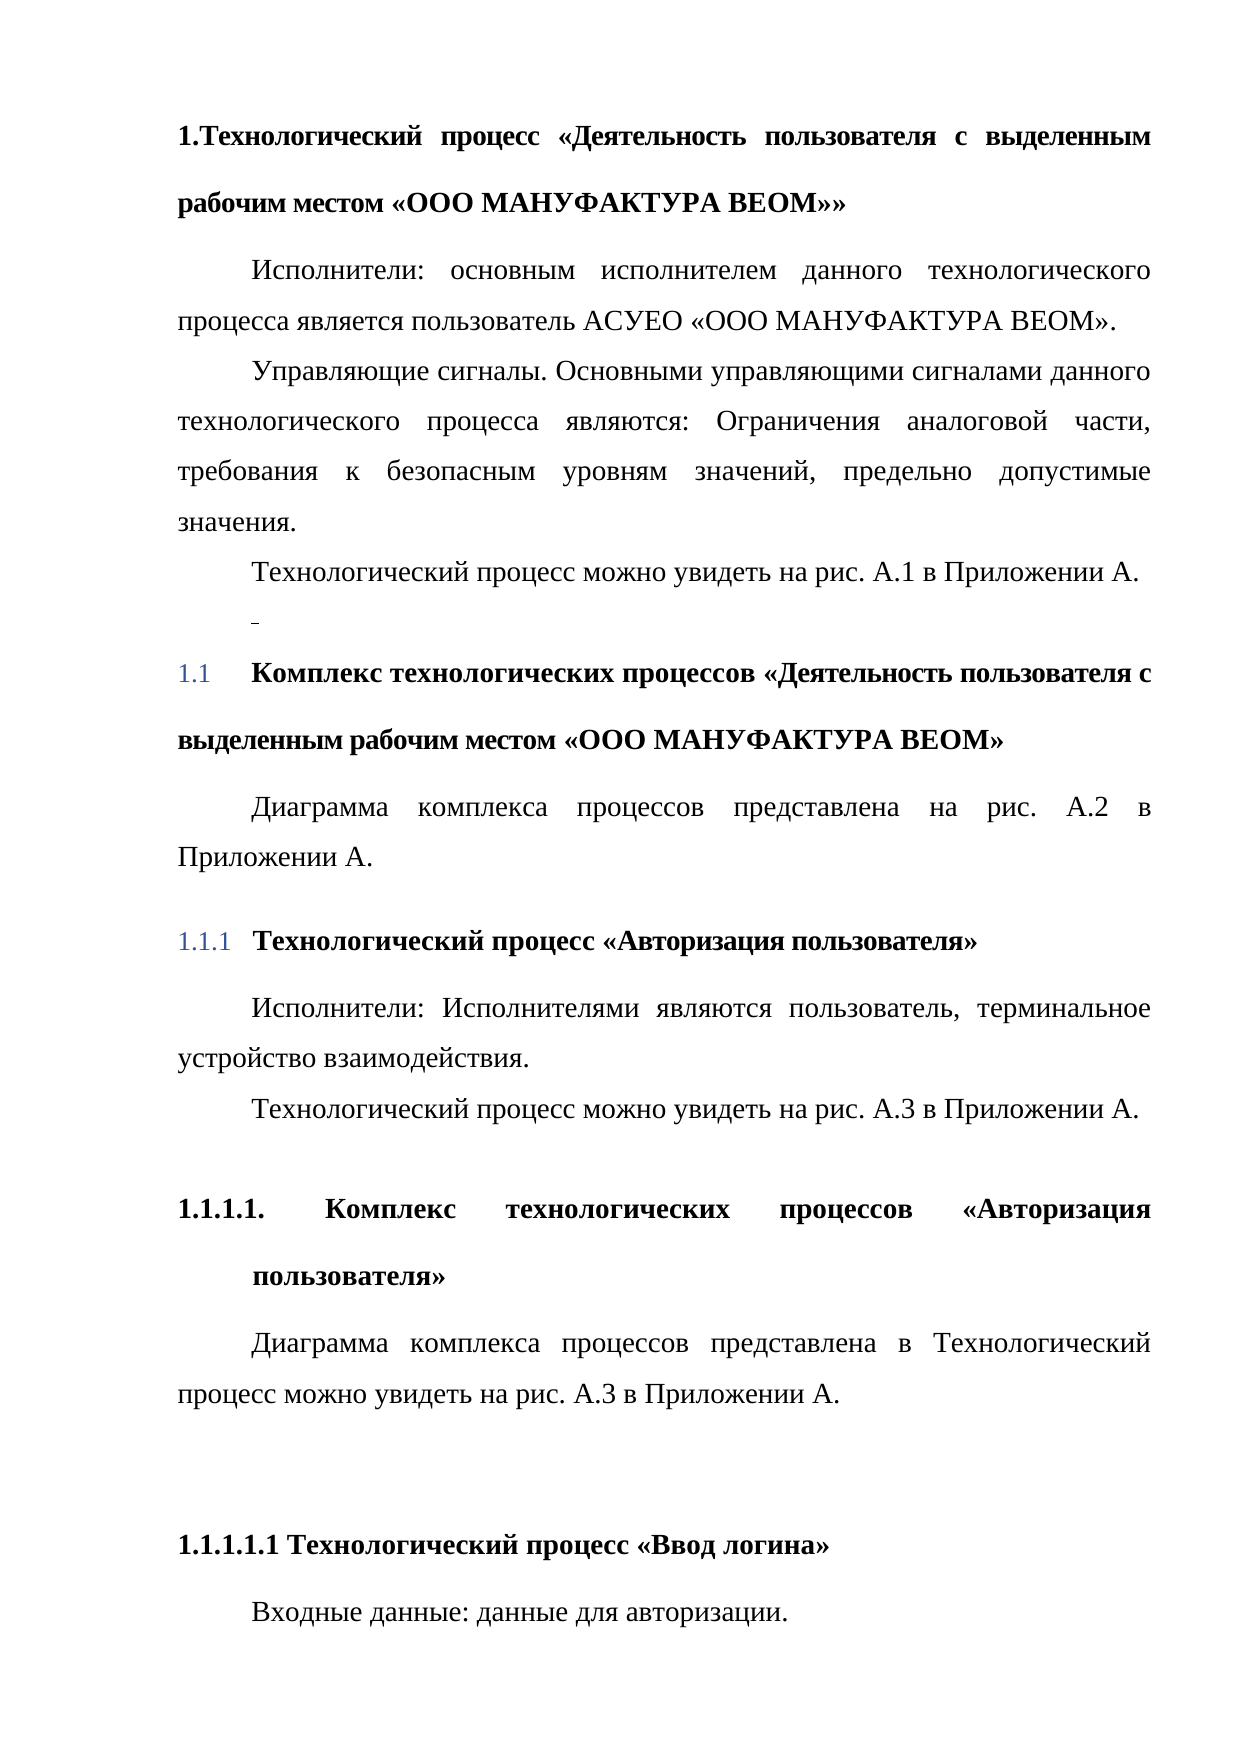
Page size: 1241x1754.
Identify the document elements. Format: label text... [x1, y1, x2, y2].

subtitle Комплекс технологических процессов «Авторизация пользователя» [177, 1191, 1152, 1292]
text Исполнители: основным исполнителем данного технологического процесса является пользователь АСУЕО «ООО МАНУФАКТУРА ВЕОМ». [177, 252, 1152, 336]
subtitle 1.Технологический процесс «Деятельность пользователя с выделенным рабочим местом «ООО МАНУФАКТУРА ВЕОМ»» [177, 118, 1152, 219]
text Диаграмма комплекса процессов представлена в Технологический процесс можно увидеть на рис. А.3 в Приложении А. [177, 1326, 1152, 1409]
text 1.1.1.1.1 Технологический процесс «Ввод логина» [177, 1527, 1152, 1560]
text Технологический процесс можно увидеть на рис. А.3 в Приложении А. [177, 1091, 1152, 1124]
subtitle Комплекс технологических процессов «Деятельность пользователя с выделенным рабочим местом «ООО МАНУФАКТУРА ВЕОМ» [177, 655, 1152, 755]
text Исполнители: Исполнителями являются пользователь, терминальное устройство взаимодействия. [177, 990, 1152, 1074]
text Управляющие сигналы. Основными управляющими сигналами данного технологического процесса являются: Ограничения аналоговой части, требования к безопасным уровням значений, предельно допустимые значения. [177, 353, 1152, 537]
text Диаграмма комплекса процессов представлена на рис. А.2 в Приложении А. [177, 789, 1152, 873]
text Технологический процесс можно увидеть на рис. А.1 в Приложении А. [177, 554, 1152, 588]
subtitle Технологический процесс «Авторизация пользователя» [177, 923, 1152, 957]
text Входные данные: данные для авторизации. [177, 1594, 1152, 1627]
